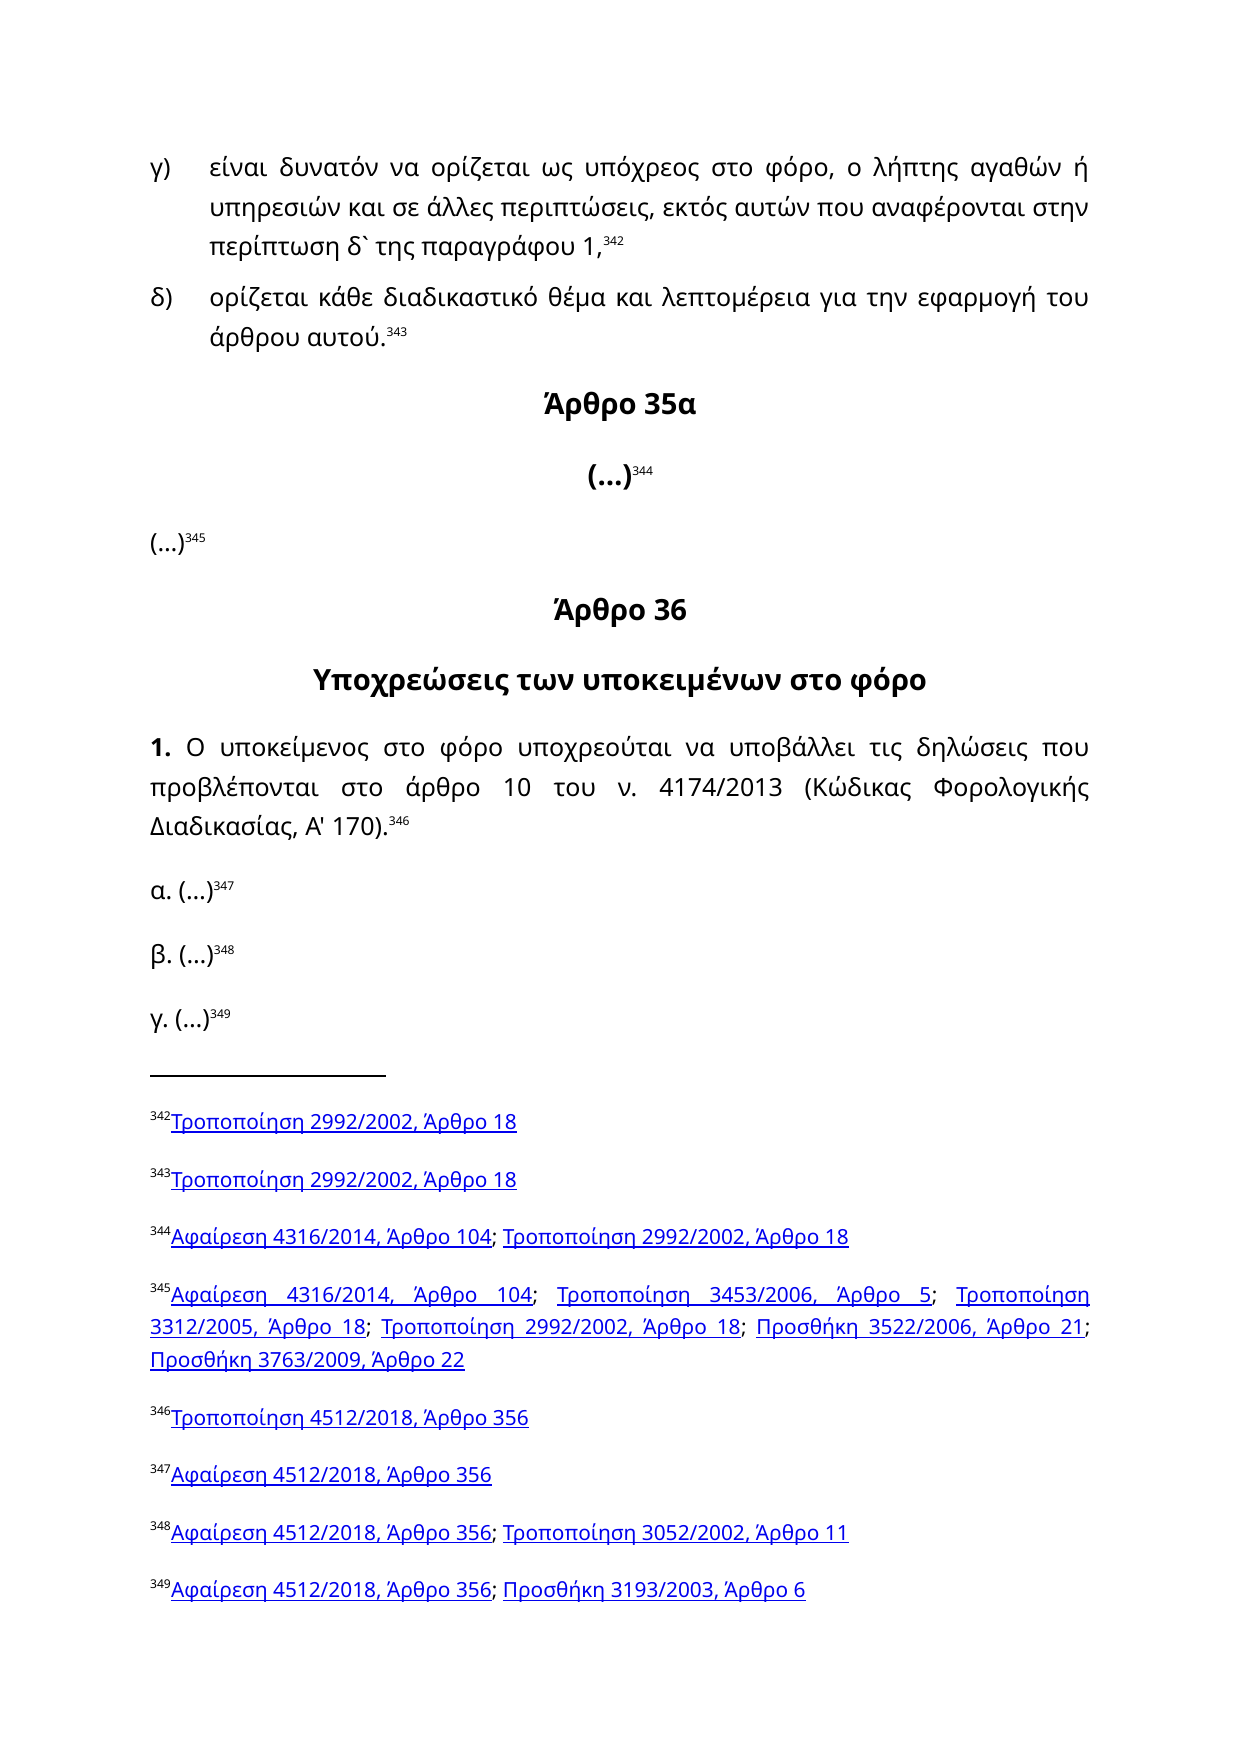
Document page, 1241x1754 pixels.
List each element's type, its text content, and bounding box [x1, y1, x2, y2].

list γ) είναι δυνατόν να ορίζεται ως υπόχρεος στο φόρο, ο λήπτης αγαθών ή υπηρεσιών και σε άλλες περιπτώσεις, εκτός αυτών που αναφέρονται στην περίπτωση δ` της παραγράφου 1, [150, 150, 1090, 262]
list δ) ορίζεται κάθε διαδικαστικό θέμα και λεπτομέρεια για την εφαρμογή του άρθρου αυτού. [150, 280, 1090, 353]
subtitle Άρθρο 35α [150, 383, 1090, 423]
text β. (…) [150, 937, 1090, 971]
text Αφαίρεση 4316/2014, Άρθρο 104; Τροποποίηση 3453/2006, Άρθρο 5; Τροποποίηση 3312/2005, Άρθρο 18; Τροποποίηση 2992/2002, Άρθρο 18; Προσθήκη 3522/2006, Άρθρο 21; Προσθήκη 3763/2009, Άρθρο 22 [150, 1280, 1090, 1373]
text Τροποποίηση 4512/2018, Άρθρο 356 [150, 1403, 1090, 1431]
text Αφαίρεση 4512/2018, Άρθρο 356 [150, 1460, 1090, 1489]
subtitle Άρθρο 36 [150, 589, 1090, 628]
subtitle Υποχρεώσεις των υποκειμένων στο φόρο [150, 659, 1090, 699]
text Αφαίρεση 4512/2018, Άρθρο 356; Τροποποίηση 3052/2002, Άρθρο 11 [150, 1518, 1090, 1546]
subtitle (…) [150, 454, 1090, 494]
text Τροποποίηση 2992/2002, Άρθρο 18 [150, 1165, 1090, 1193]
text 1. Ο υποκείμενος στο φόρο υποχρεούται να υποβάλλει τις δηλώσεις που προβλέπονται στο άρθρο 10 του ν. 4174/2013 (Κώδικας Φορολογικής Διαδικασίας, Α' 170). [150, 730, 1090, 842]
text Τροποποίηση 2992/2002, Άρθρο 18 [150, 1107, 1090, 1136]
text γ. (…) [150, 1001, 1090, 1035]
text α. (…) [150, 872, 1090, 907]
text Αφαίρεση 4316/2014, Άρθρο 104; Τροποποίηση 2992/2002, Άρθρο 18 [150, 1222, 1090, 1251]
text (…) [150, 524, 1090, 559]
text Αφαίρεση 4512/2018, Άρθρο 356; Προσθήκη 3193/2003, Άρθρο 6 [150, 1576, 1090, 1604]
